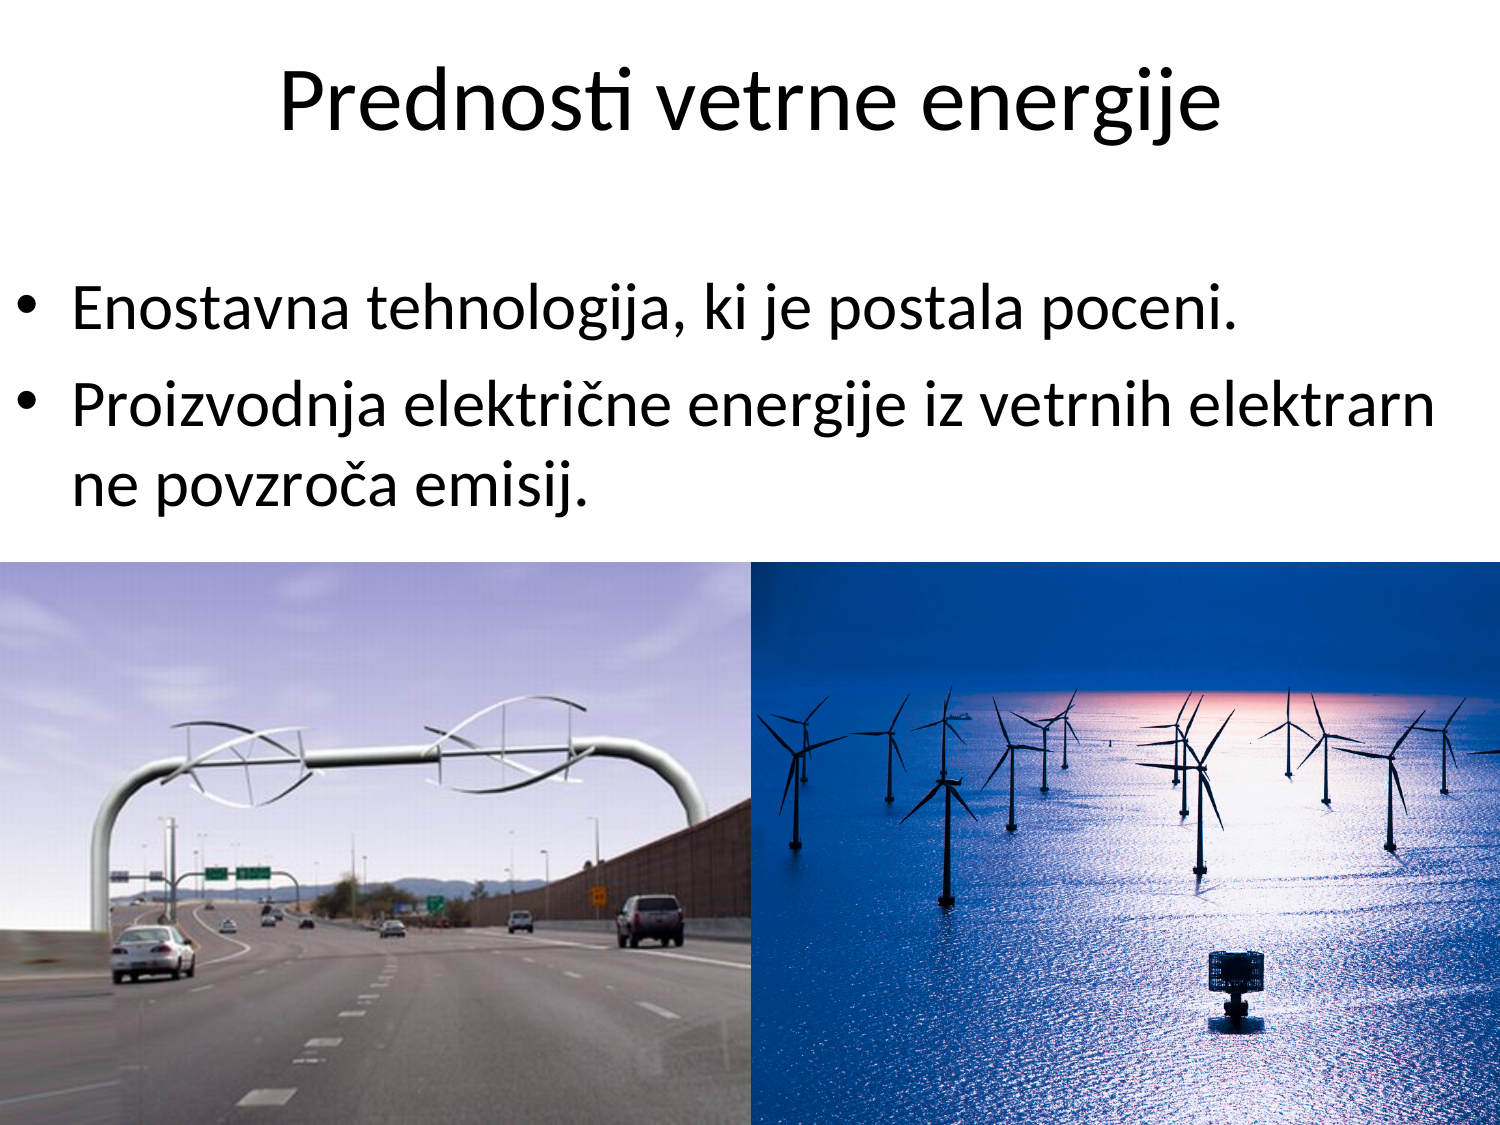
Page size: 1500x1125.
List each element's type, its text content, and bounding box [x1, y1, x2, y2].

text_box Prednosti vetrne energije [76, 0, 1427, 188]
text_box Enostavna tehnologija, ki je postala poceni. Proizvodnja električne energije iz vetrnih elektrarn ne povzroča emisij. [0, 255, 1500, 562]
picture [0, 562, 1500, 1125]
